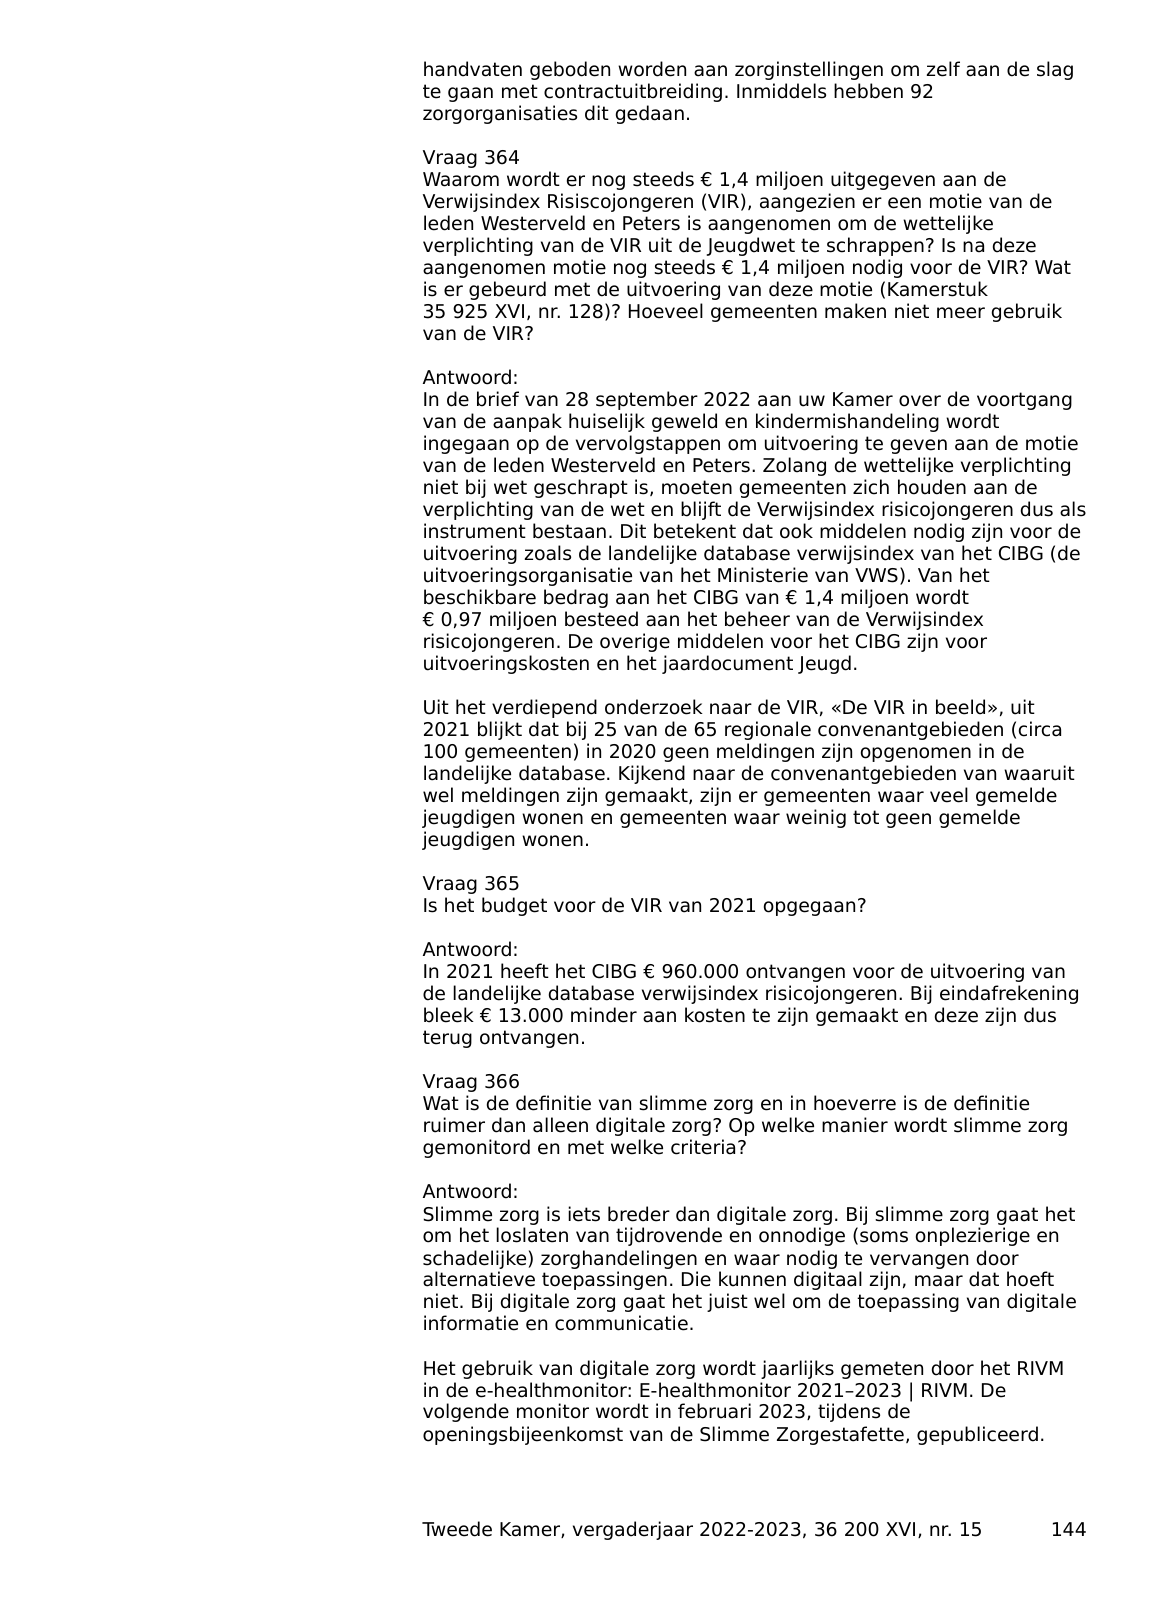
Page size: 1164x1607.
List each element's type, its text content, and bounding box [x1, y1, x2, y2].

text Vraag 365 [422, 873, 1087, 895]
text Waarom wordt er nog steeds € 1,4 miljoen uitgegeven aan de Verwijsindex Risiscojongeren (VIR), aangezien er een motie van de leden Westerveld en Peters is aangenomen om de wettelijke verplichting van de VIR uit de Jeugdwet te schrappen? Is na deze aangenomen motie nog steeds € 1,4 miljoen nodig voor de VIR? Wat is er gebeurd met de uitvoering van deze motie (Kamerstuk 35 925 XVI, nr. 128)? Hoeveel gemeenten maken niet meer gebruik van de VIR? [422, 169, 1087, 345]
text In 2021 heeft het CIBG € 960.000 ontvangen voor de uitvoering van de landelijke database verwijsindex risicojongeren. Bij eindafrekening bleek € 13.000 minder aan kosten te zijn gemaakt en deze zijn dus terug ontvangen. [422, 961, 1087, 1049]
text Wat is de definitie van slimme zorg en in hoeverre is de definitie ruimer dan alleen digitale zorg? Op welke manier wordt slimme zorg gemonitord en met welke criteria? [422, 1093, 1087, 1159]
text Antwoord: [422, 367, 1087, 389]
text Vraag 366 [422, 1071, 1087, 1093]
text In de brief van 28 september 2022 aan uw Kamer over de voortgang van de aanpak huiselijk geweld en kindermishandeling wordt ingegaan op de vervolgstappen om uitvoering te geven aan de motie van de leden Westerveld en Peters. Zolang de wettelijke verplichting niet bij wet geschrapt is, moeten gemeenten zich houden aan de verplichting van de wet en blijft de Verwijsindex risicojongeren dus als instrument bestaan. Dit betekent dat ook middelen nodig zijn voor de uitvoering zoals de landelijke database verwijsindex van het CIBG (de uitvoeringsorganisatie van het Ministerie van VWS). Van het beschikbare bedrag aan het CIBG van € 1,4 miljoen wordt € 0,97 miljoen besteed aan het beheer van de Verwijsindex risicojongeren. De overige middelen voor het CIBG zijn voor uitvoeringskosten en het jaardocument Jeugd. [422, 389, 1087, 675]
text Antwoord: [422, 939, 1087, 961]
text Antwoord: [422, 1181, 1087, 1203]
text handvaten geboden worden aan zorginstellingen om zelf aan de slag te gaan met contractuitbreiding. Inmiddels hebben 92 zorgorganisaties dit gedaan. [422, 59, 1087, 125]
text Vraag 364 [422, 147, 1087, 169]
text Uit het verdiepend onderzoek naar de VIR, «De VIR in beeld», uit 2021 blijkt dat bij 25 van de 65 regionale convenantgebieden (circa 100 gemeenten) in 2020 geen meldingen zijn opgenomen in de landelijke database. Kijkend naar de convenantgebieden van waaruit wel meldingen zijn gemaakt, zijn er gemeenten waar veel gemelde jeugdigen wonen en gemeenten waar weinig tot geen gemelde jeugdigen wonen. [422, 697, 1087, 851]
text Is het budget voor de VIR van 2021 opgegaan? [422, 895, 1087, 917]
text Slimme zorg is iets breder dan digitale zorg. Bij slimme zorg gaat het om het loslaten van tijdrovende en onnodige (soms onplezierige en schadelijke) zorghandelingen en waar nodig te vervangen door alternatieve toepassingen. Die kunnen digitaal zijn, maar dat hoeft niet. Bij digitale zorg gaat het juist wel om de toepassing van digitale informatie en communicatie. [422, 1203, 1087, 1335]
text Het gebruik van digitale zorg wordt jaarlijks gemeten door het RIVM in de e-healthmonitor: E-healthmonitor 2021–2023 | RIVM. De volgende monitor wordt in februari 2023, tijdens de openingsbijeenkomst van de Slimme Zorgestafette, gepubliceerd. [422, 1357, 1087, 1445]
